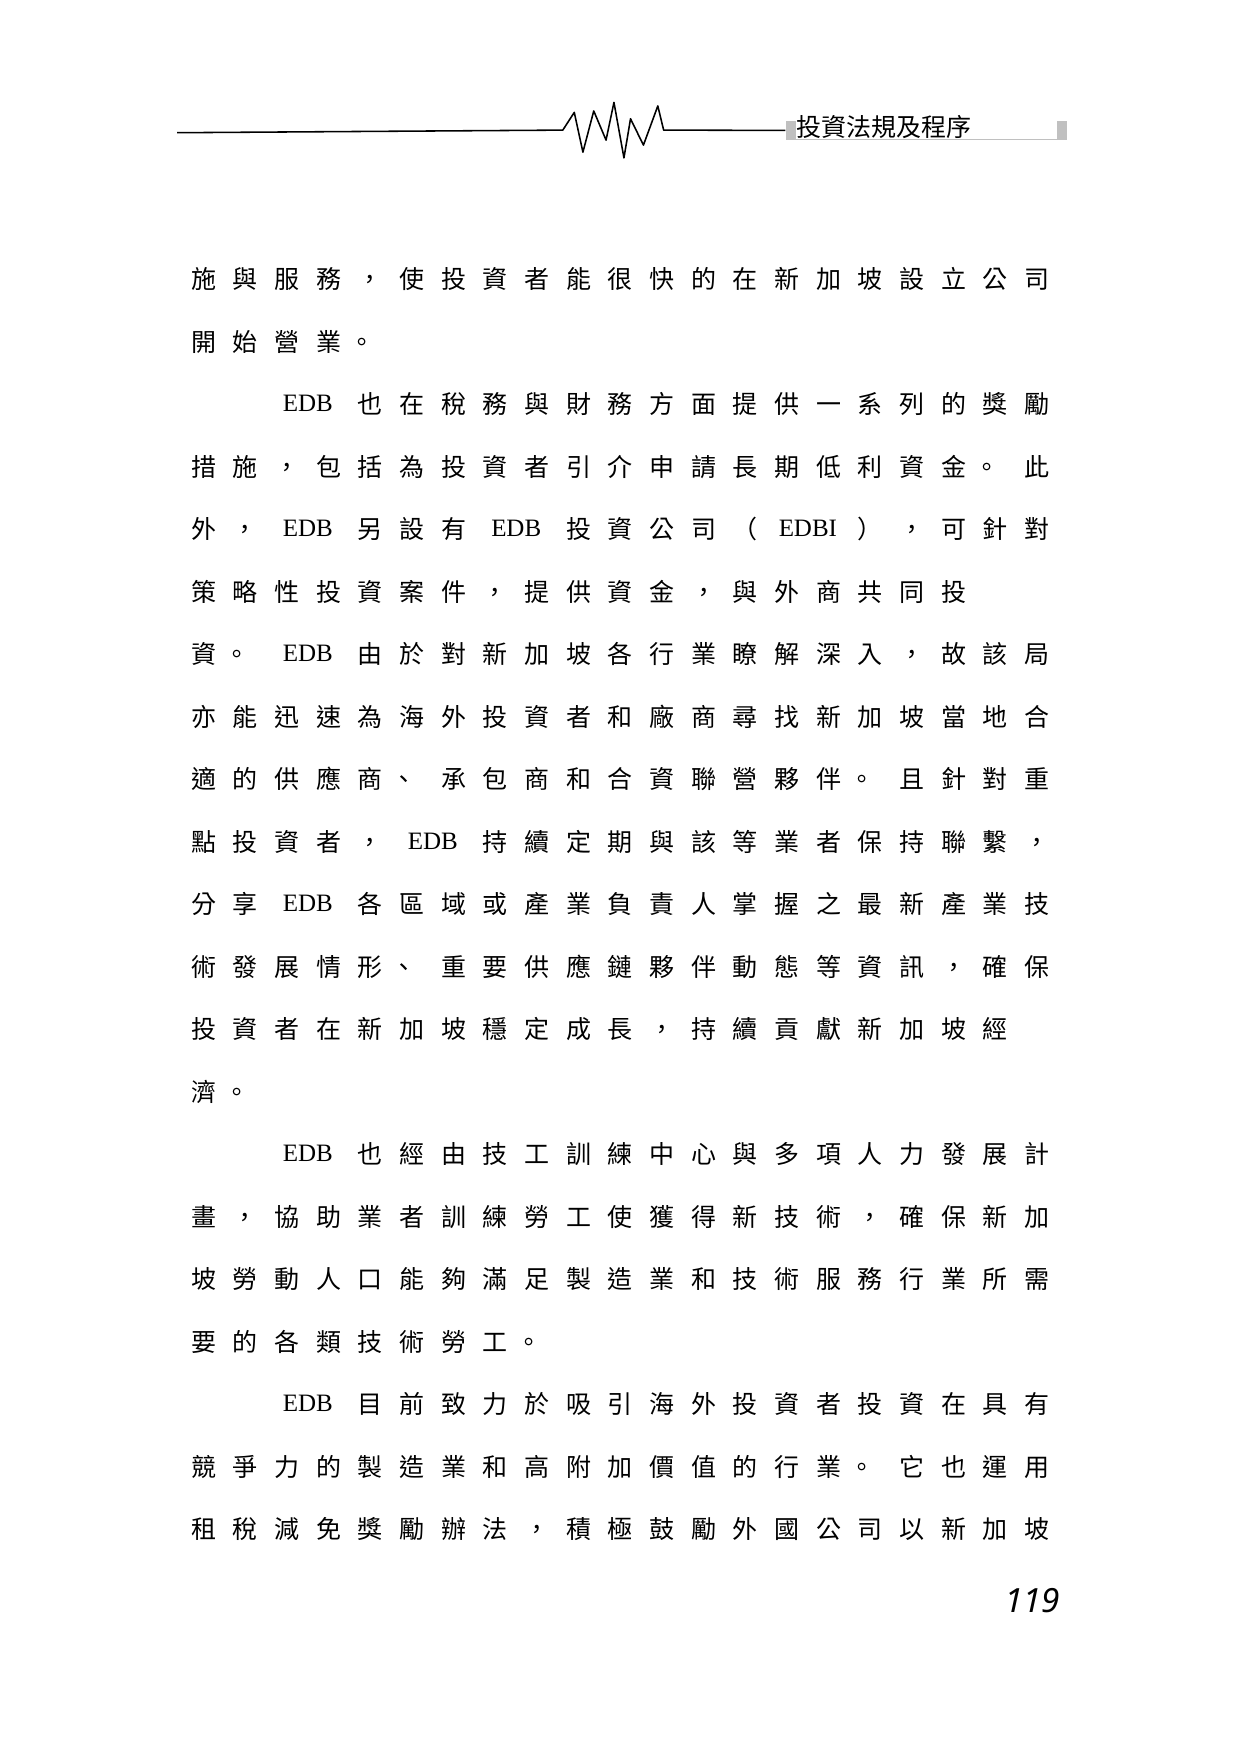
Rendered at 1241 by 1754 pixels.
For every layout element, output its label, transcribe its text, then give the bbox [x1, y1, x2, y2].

text EDB也在稅務與財務方面提供一系列的獎勵措施，包括為投資者引介申請長期低利資金。此外，EDB另設有EDB投資公司（EDBI），可針對策略性投資案件，提供資金，與外商共同投資。EDB由於對新加坡各行業瞭解深入，故該局亦能迅速為海外投資者和廠商尋找新加坡當地合適的供應商、承包商和合資聯營夥伴。且針對重點投資者，EDB持續定期與該等業者保持聯繫，分享EDB各區域或產業負責人掌握之最新產業技術發展情形、重要供應鏈夥伴動態等資訊，確保投資者在新加坡穩定成長，持續貢獻新加坡經濟。 [183, 361, 1058, 1111]
text 施與服務，使投資者能很快的在新加坡設立公司開始營業。 [183, 236, 1058, 361]
text EDB也經由技工訓練中心與多項人力發展計畫，協助業者訓練勞工使獲得新技術，確保新加坡勞動人口能夠滿足製造業和技術服務行業所需要的各類技術勞工。 [183, 1111, 1058, 1361]
text EDB目前致力於吸引海外投資者投資在具有競爭力的製造業和高附加價值的行業。它也運用租稅減免獎勵辦法，積極鼓勵外國公司以新加坡 [183, 1361, 1058, 1549]
